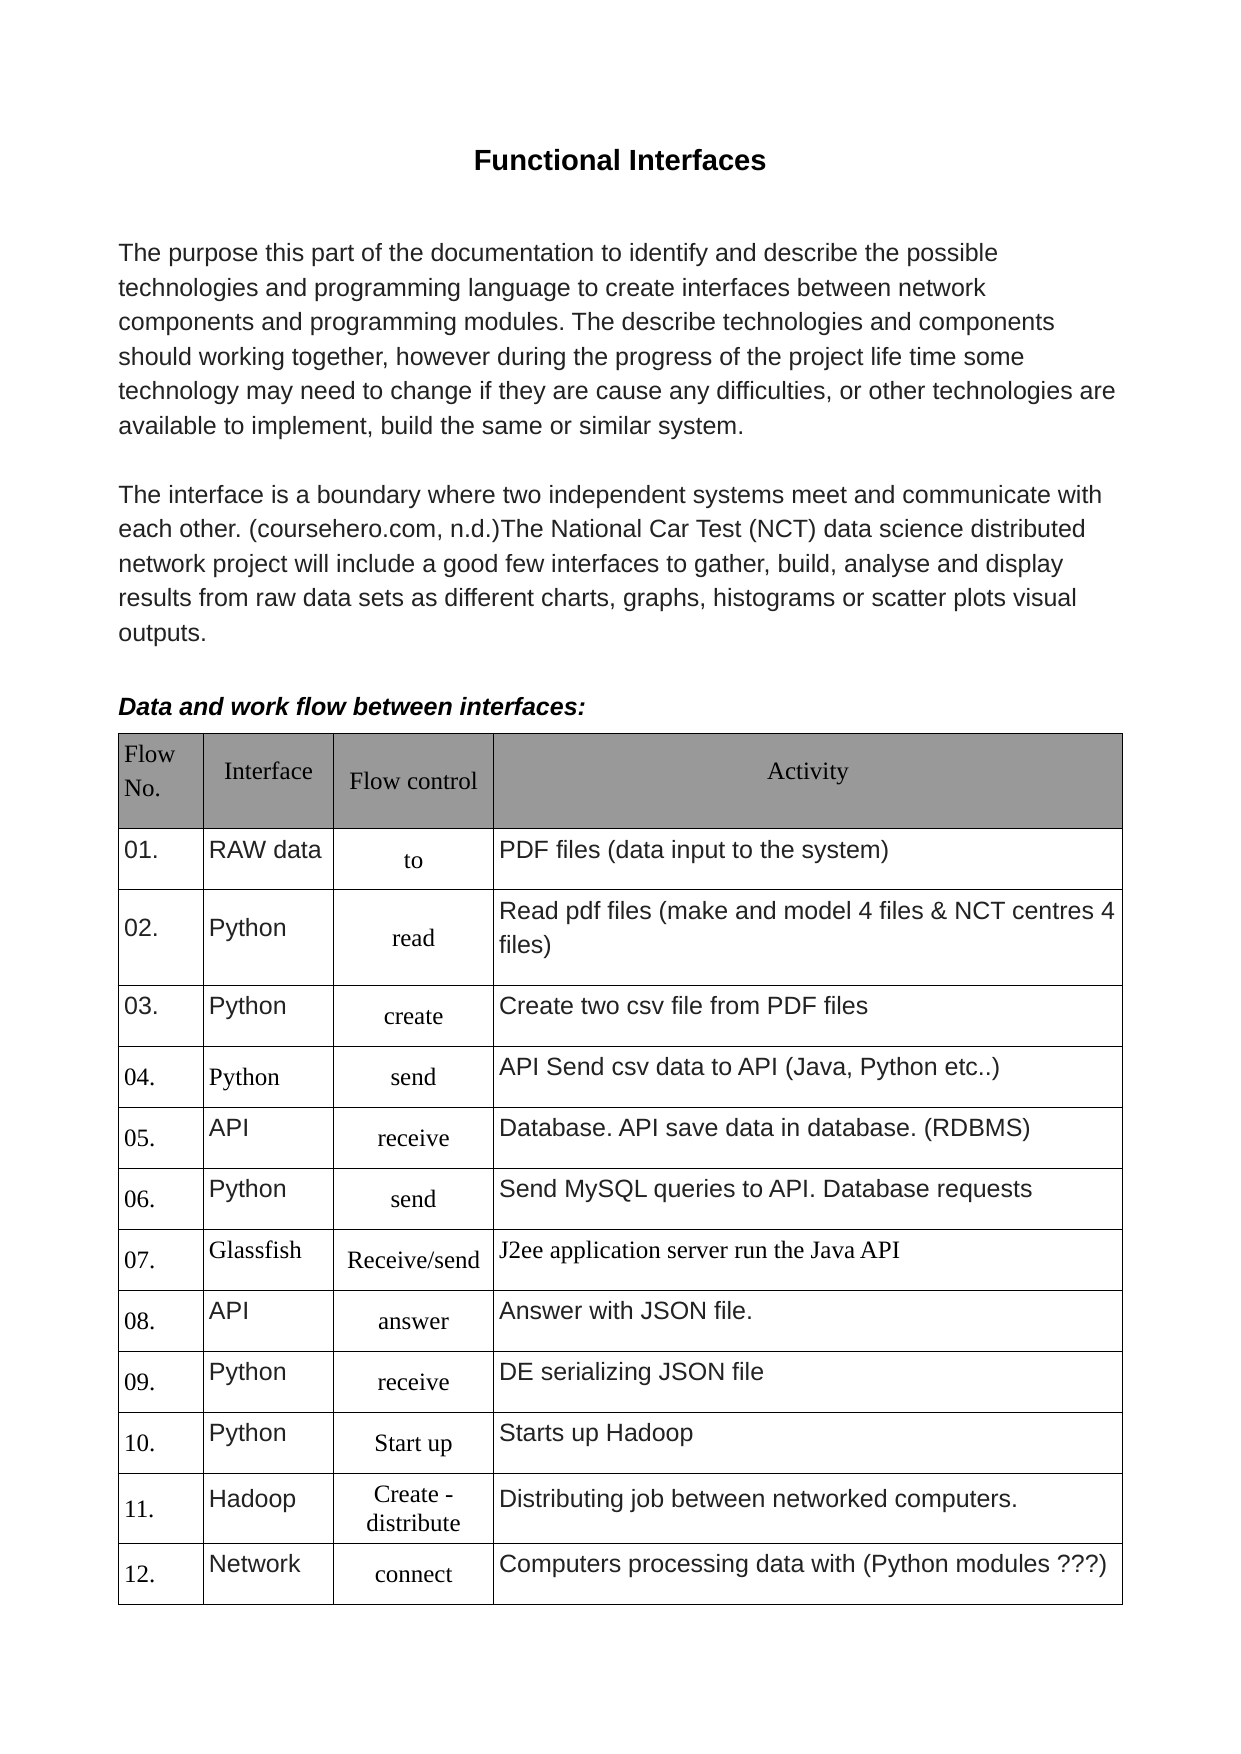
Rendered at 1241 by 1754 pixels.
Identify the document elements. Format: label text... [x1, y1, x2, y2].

table_header Flow No. [119, 734, 203, 828]
subtitle Data and work flow between interfaces: [118, 692, 1122, 720]
table_cell connect [334, 1544, 493, 1604]
table_cell 04. [119, 1047, 203, 1107]
table_cell to [334, 829, 493, 889]
subtitle ­Functional Interfaces [118, 143, 1122, 177]
table_cell read [334, 890, 493, 985]
table_cell RAW data [204, 829, 333, 889]
table_cell 08. [119, 1291, 203, 1351]
table_cell Network [204, 1544, 333, 1604]
table_cell 07. [119, 1230, 203, 1290]
table_cell Python [204, 1413, 333, 1473]
table_cell PDF files (data input to the system) [494, 829, 1122, 889]
table_cell Distributing job between networked computers. [494, 1474, 1122, 1543]
table_cell 03. [119, 986, 203, 1046]
table_cell API Send csv data to API (Java, Python etc..) [494, 1047, 1122, 1107]
table_cell Computers processing data with (Python modules ???) [494, 1544, 1122, 1604]
table_header Activity [494, 734, 1122, 828]
table_cell 05. [119, 1108, 203, 1168]
table_cell 12. [119, 1544, 203, 1604]
table_cell Python [204, 986, 333, 1046]
table_header Interface [204, 734, 333, 828]
table_cell API [204, 1108, 333, 1168]
table_cell Python [204, 1169, 333, 1229]
table_cell 11. [119, 1474, 203, 1543]
table_cell Python [204, 1352, 333, 1412]
table_cell receive [334, 1352, 493, 1412]
table_cell Python [204, 1047, 333, 1107]
table_cell Receive/send [334, 1230, 493, 1290]
table_cell answer [334, 1291, 493, 1351]
table_cell 06. [119, 1169, 203, 1229]
table_cell Starts up Hadoop [494, 1413, 1122, 1473]
table_cell 10. [119, 1413, 203, 1473]
table_header Flow control [334, 734, 493, 828]
table_cell receive [334, 1108, 493, 1168]
table_cell Database. API save data in database. (RDBMS) [494, 1108, 1122, 1168]
table_cell Python [204, 890, 333, 985]
table_cell Glassfish [204, 1230, 333, 1290]
table_cell Answer with JSON file. [494, 1291, 1122, 1351]
table_cell send [334, 1169, 493, 1229]
table_cell Create two csv file from PDF files [494, 986, 1122, 1046]
table_cell Start up [334, 1413, 493, 1473]
text The purpose this part of the documentation to identify and describe the possible technologies and programming language to create interfaces between network components and programming modules. The describe technologies and components should working together, however during the progress of the project life time some technology may need to change if they are cause any difficulties, or other technologies are available to implement, build the same or similar system. The interface is a boundary where two independent systems meet and communicate with each other. (coursehero.com, n.d.)The National Car Test (NCT) data science distributed network project will include a good few interfaces to gather, build, analyse and display results from raw data sets as different charts, graphs, histograms or scatter plots visual outputs. [118, 238, 1122, 646]
table_cell DE serializing JSON file [494, 1352, 1122, 1412]
table_cell Send MySQL queries to API. Database requests [494, 1169, 1122, 1229]
table_cell Create - distribute [334, 1474, 493, 1543]
table_cell 01. [119, 829, 203, 889]
table_cell create [334, 986, 493, 1046]
table_cell send [334, 1047, 493, 1107]
table_cell 09. [119, 1352, 203, 1412]
table_cell API [204, 1291, 333, 1351]
table_cell Read pdf files (make and model 4 files & NCT centres 4 files) [494, 890, 1122, 985]
table_cell J2ee application server run the Java API [494, 1230, 1122, 1290]
table_cell 02. [119, 890, 203, 985]
table_cell Hadoop [204, 1474, 333, 1543]
